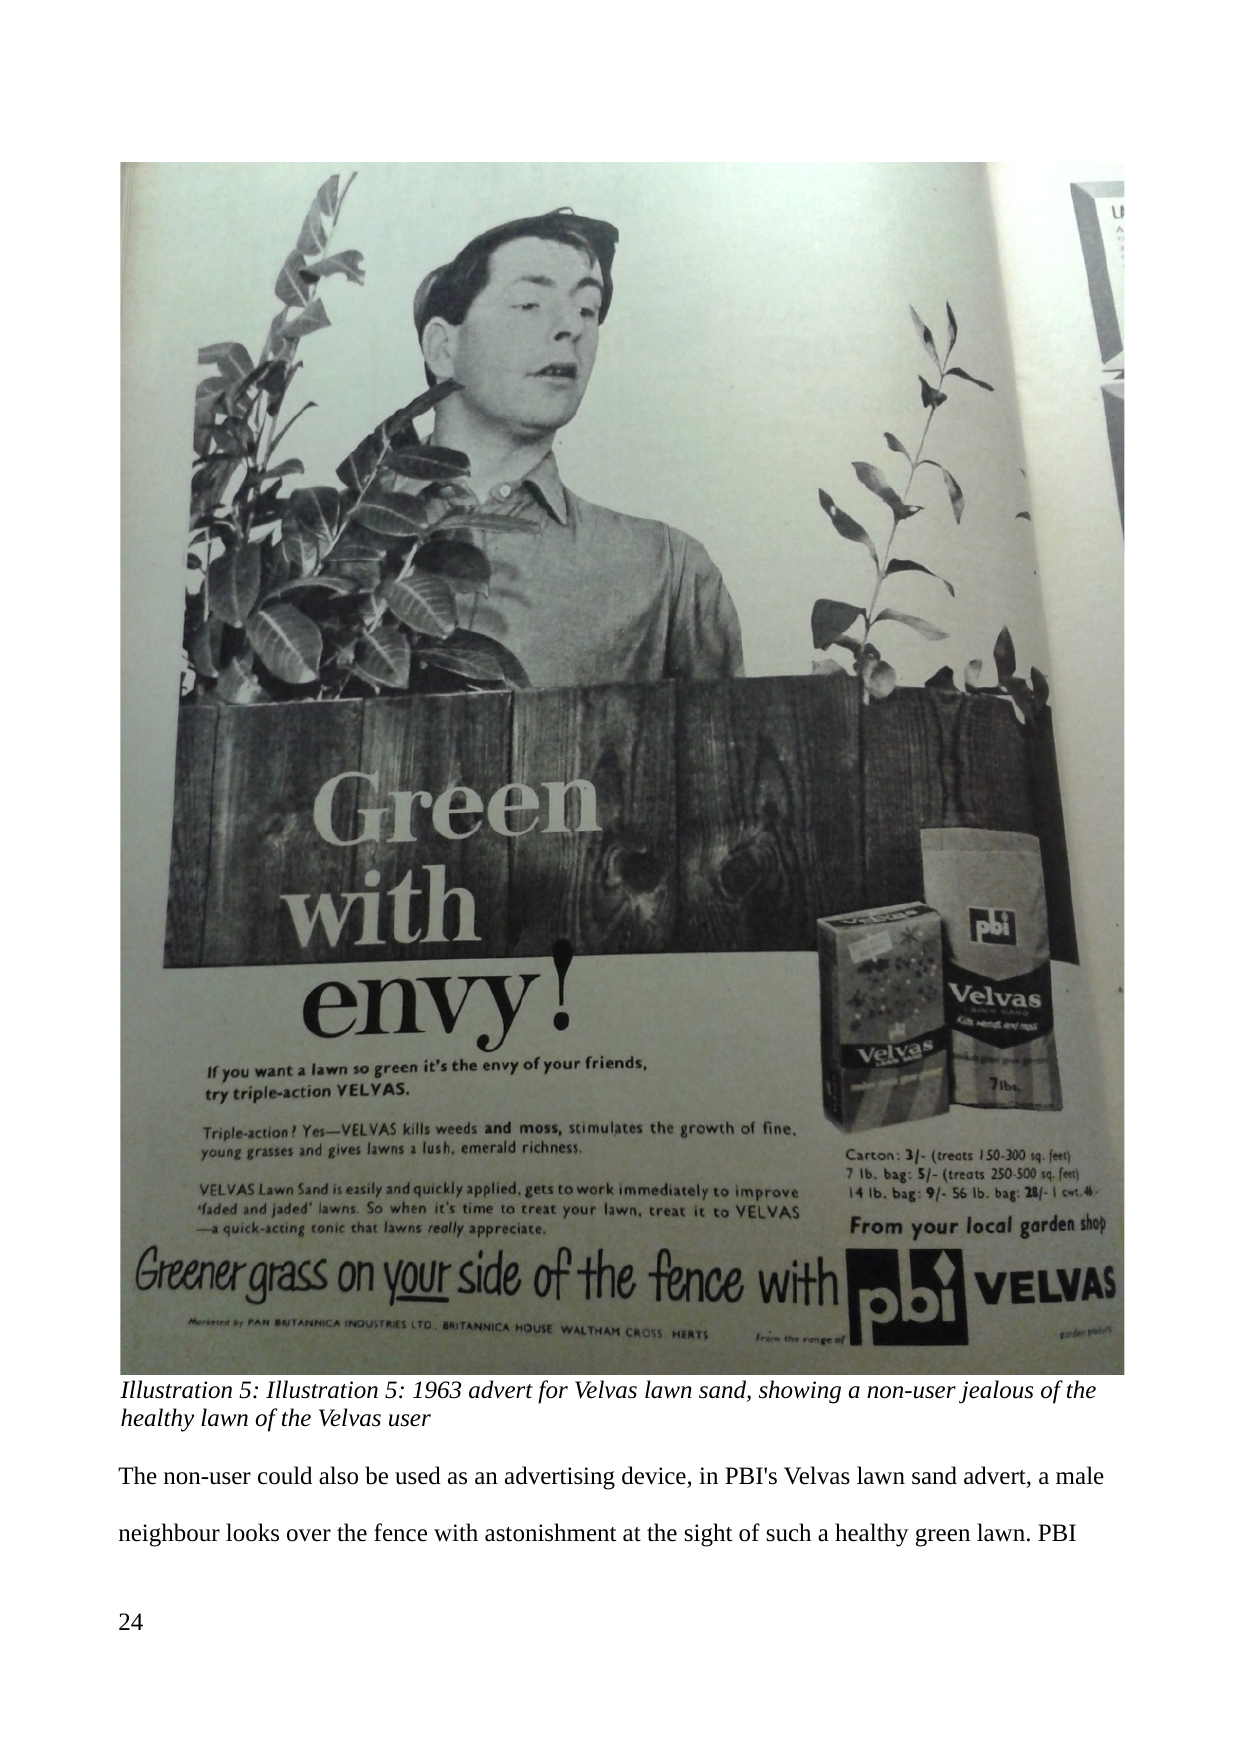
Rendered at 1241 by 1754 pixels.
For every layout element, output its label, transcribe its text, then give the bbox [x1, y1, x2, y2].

text Illustration 5: Illustration 5: 1963 advert for Velvas lawn sand, showing a non-user jealous of the healthy lawn of the Velvas user [120, 1375, 1124, 1432]
picture [120, 162, 1125, 1375]
text The non-user could also be used as an advertising device, in PBI's Velvas lawn sand advert, a male neighbour looks over the fence with astonishment at the sight of such a healthy green lawn. PBI [118, 1375, 1122, 1547]
